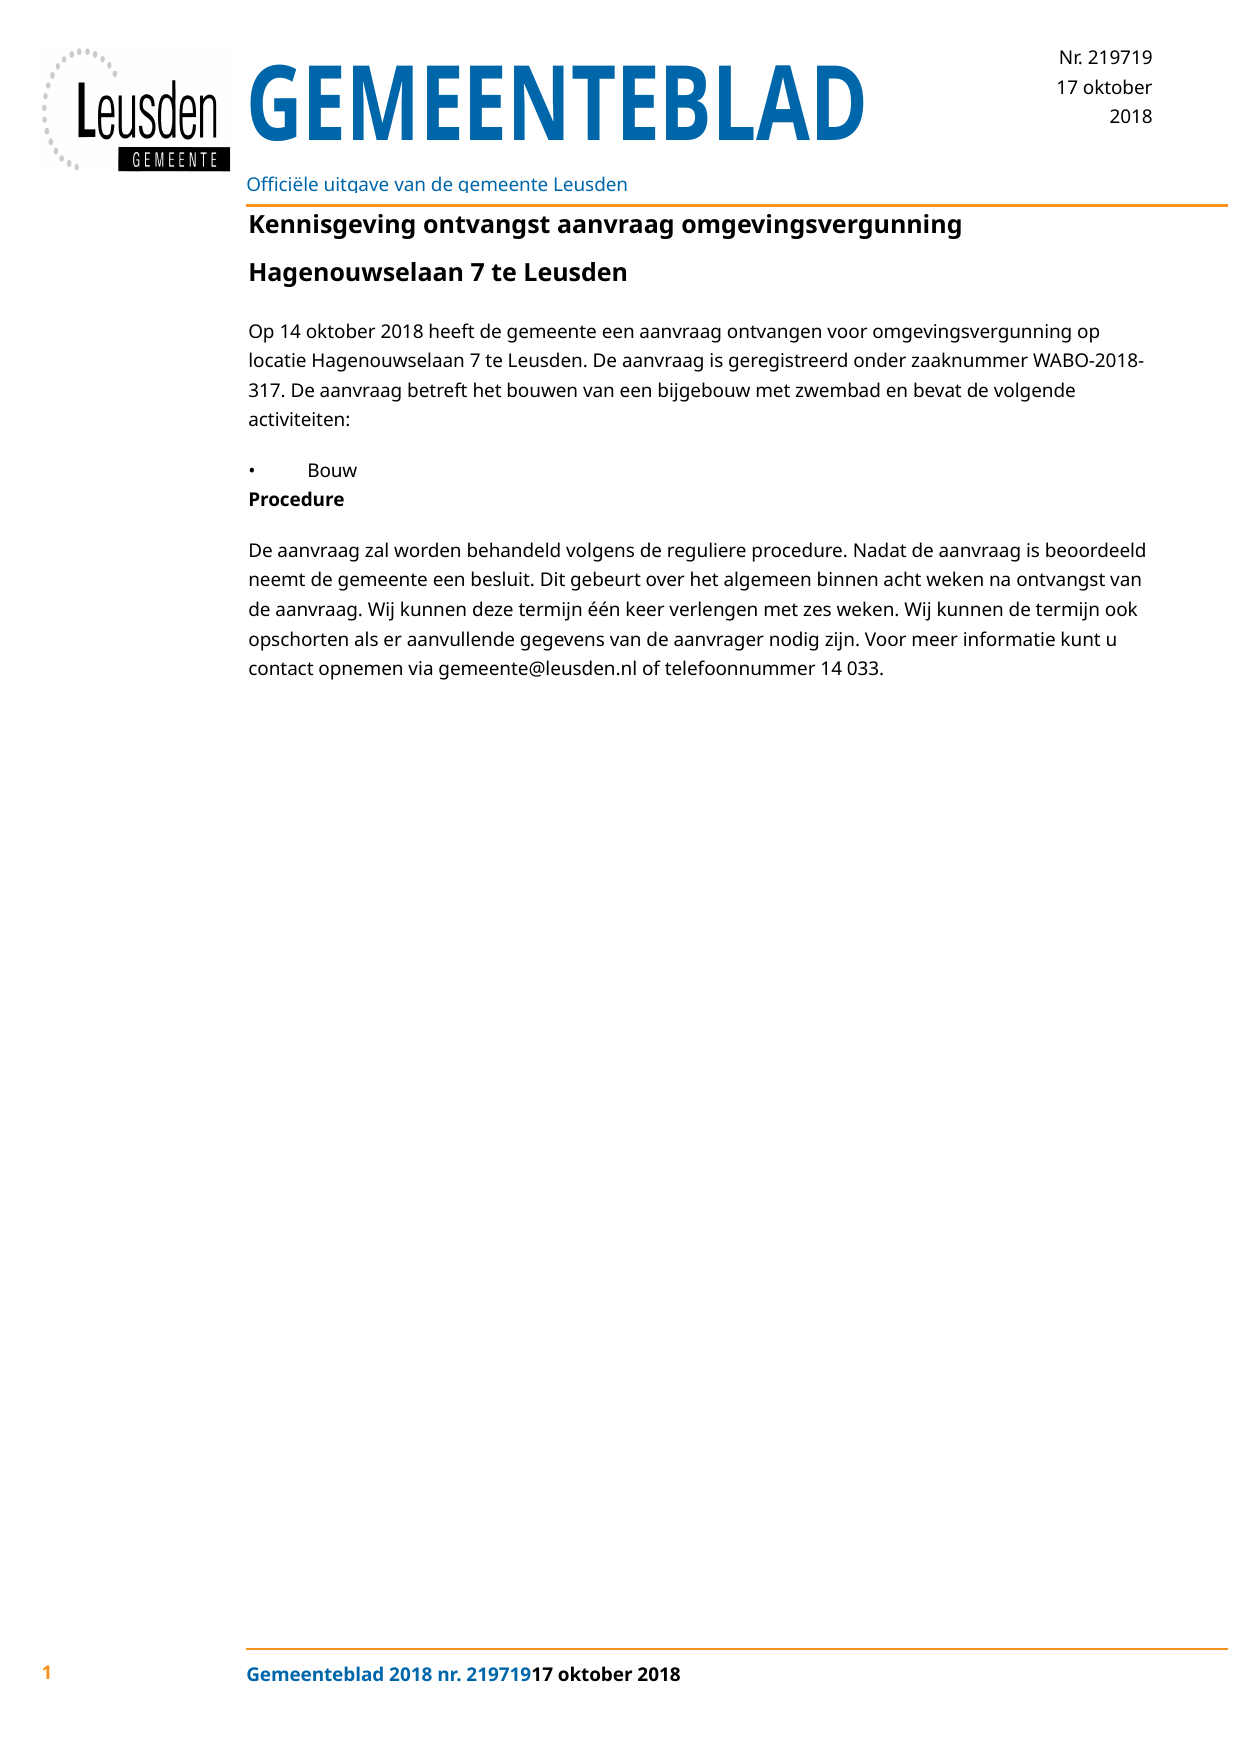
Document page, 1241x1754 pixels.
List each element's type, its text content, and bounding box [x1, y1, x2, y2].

text De aanvraag zal worden behandeld volgens de reguliere procedure. Nadat de aanvraag is beoordeeld neemt de gemeente een besluit. Dit gebeurt over het algemeen binnen acht weken na ontvangst van de aanvraag. Wij kunnen deze termijn één keer verlengen met zes weken. Wij kunnen de termijn ook opschorten als er aanvullende gegevens van de aanvrager nodig zijn. Voor meer informatie kunt u contact opnemen via gemeente@leusden.nl of telefoonnummer 14 033. [248, 537, 1152, 681]
text Kennisgeving ontvangst aanvraag omgevingsvergunning Hagenouwselaan 7 te Leusden [248, 207, 1152, 288]
picture [41, 47, 231, 172]
text Op 14 oktober 2018 heeft de gemeente een aanvraag ontvangen voor omgevingsvergunning op locatie Hagenouwselaan 7 te Leusden. De aanvraag is geregistreerd onder zaaknummer WABO-2018-317. De aanvraag betreft het bouwen van een bijgebouw met zwembad en bevat de volgende activiteiten: [248, 318, 1152, 432]
text Procedure [248, 487, 1152, 512]
list Bouw [248, 457, 1152, 483]
